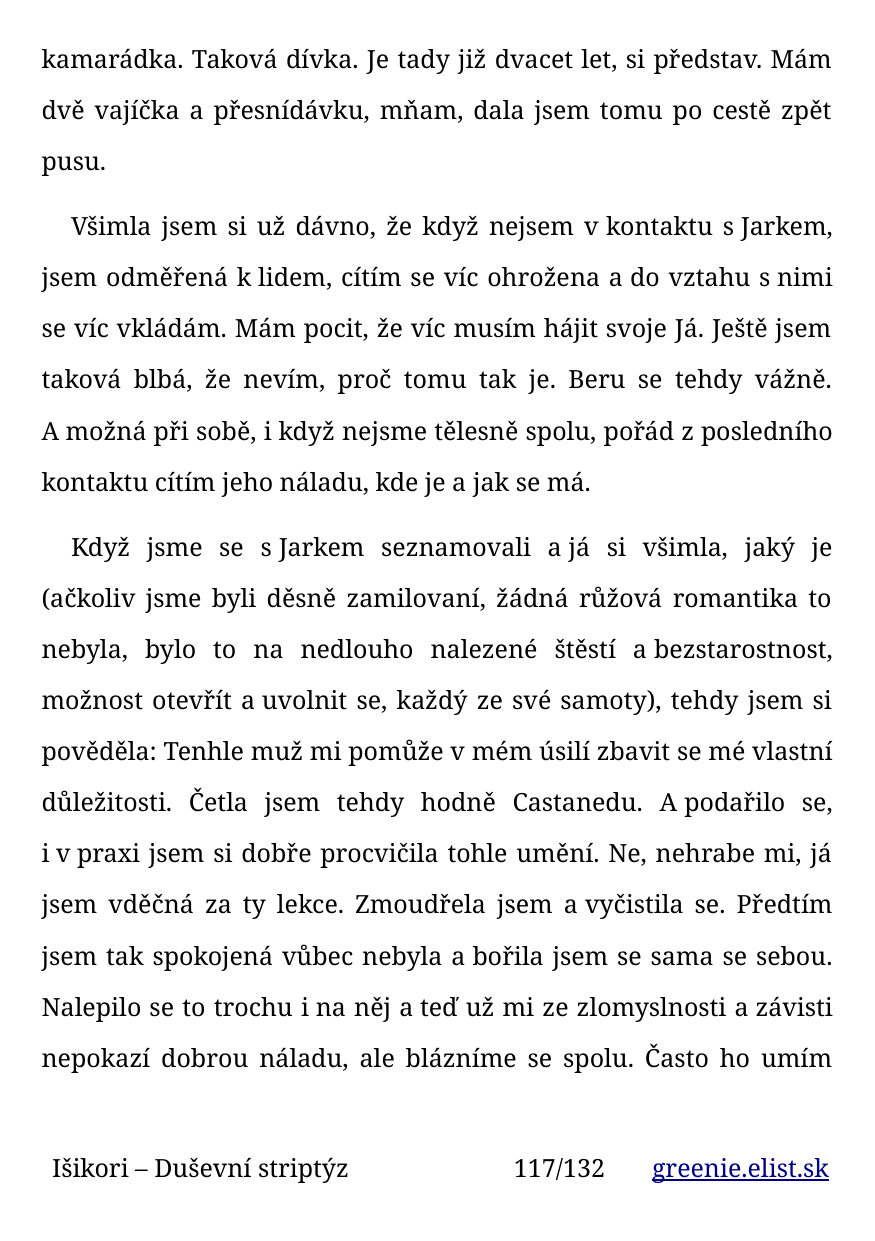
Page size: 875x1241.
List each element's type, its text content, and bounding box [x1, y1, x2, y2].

text Všimla jsem si už dávno, že když nejsem v kontaktu s Jarkem, jsem odměřená k lidem, cítím se víc ohrožena a do vztahu s nimi se víc vkládám. Mám pocit, že víc musím hájit svoje Já. Ještě jsem taková blbá, že nevím, proč tomu tak je. Beru se tehdy vážně. A možná při sobě, i když nejsme tělesně spolu, pořád z posledního kontaktu cítím jeho náladu, kde je a jak se má. [41, 209, 833, 498]
text Když jsme se s Jarkem seznamovali a já si všimla, jaký je (ačkoliv jsme byli děsně zamilovaní, žádná růžová romantika to nebyla, bylo to na nedlouho nalezené štěstí a bezstarostnost, možnost otevřít a uvolnit se, každý ze své samoty), tehdy jsem si pověděla: Tenhle muž mi pomůže v mém úsilí zbavit se mé vlastní důležitosti. Četla jsem tehdy hodně Castanedu. A podařilo se, i v praxi jsem si dobře procvičila tohle umění. Ne, nehrabe mi, já jsem vděčná za ty lekce. Zmoudřela jsem a vyčistila se. Předtím jsem tak spokojená vůbec nebyla a bořila jsem se sama se sebou. Nalepilo se to trochu i na něj a teď už mi ze zlomyslnosti a závisti nepokazí dobrou náladu, ale blázníme se spolu. Často ho umím [41, 530, 833, 1074]
text kamarádka. Taková dívka. Je tady již dvacet let, si představ. Mám dvě vajíčka a přesnídávku, mňam, dala jsem tomu po cestě zpět pusu. [41, 41, 833, 177]
